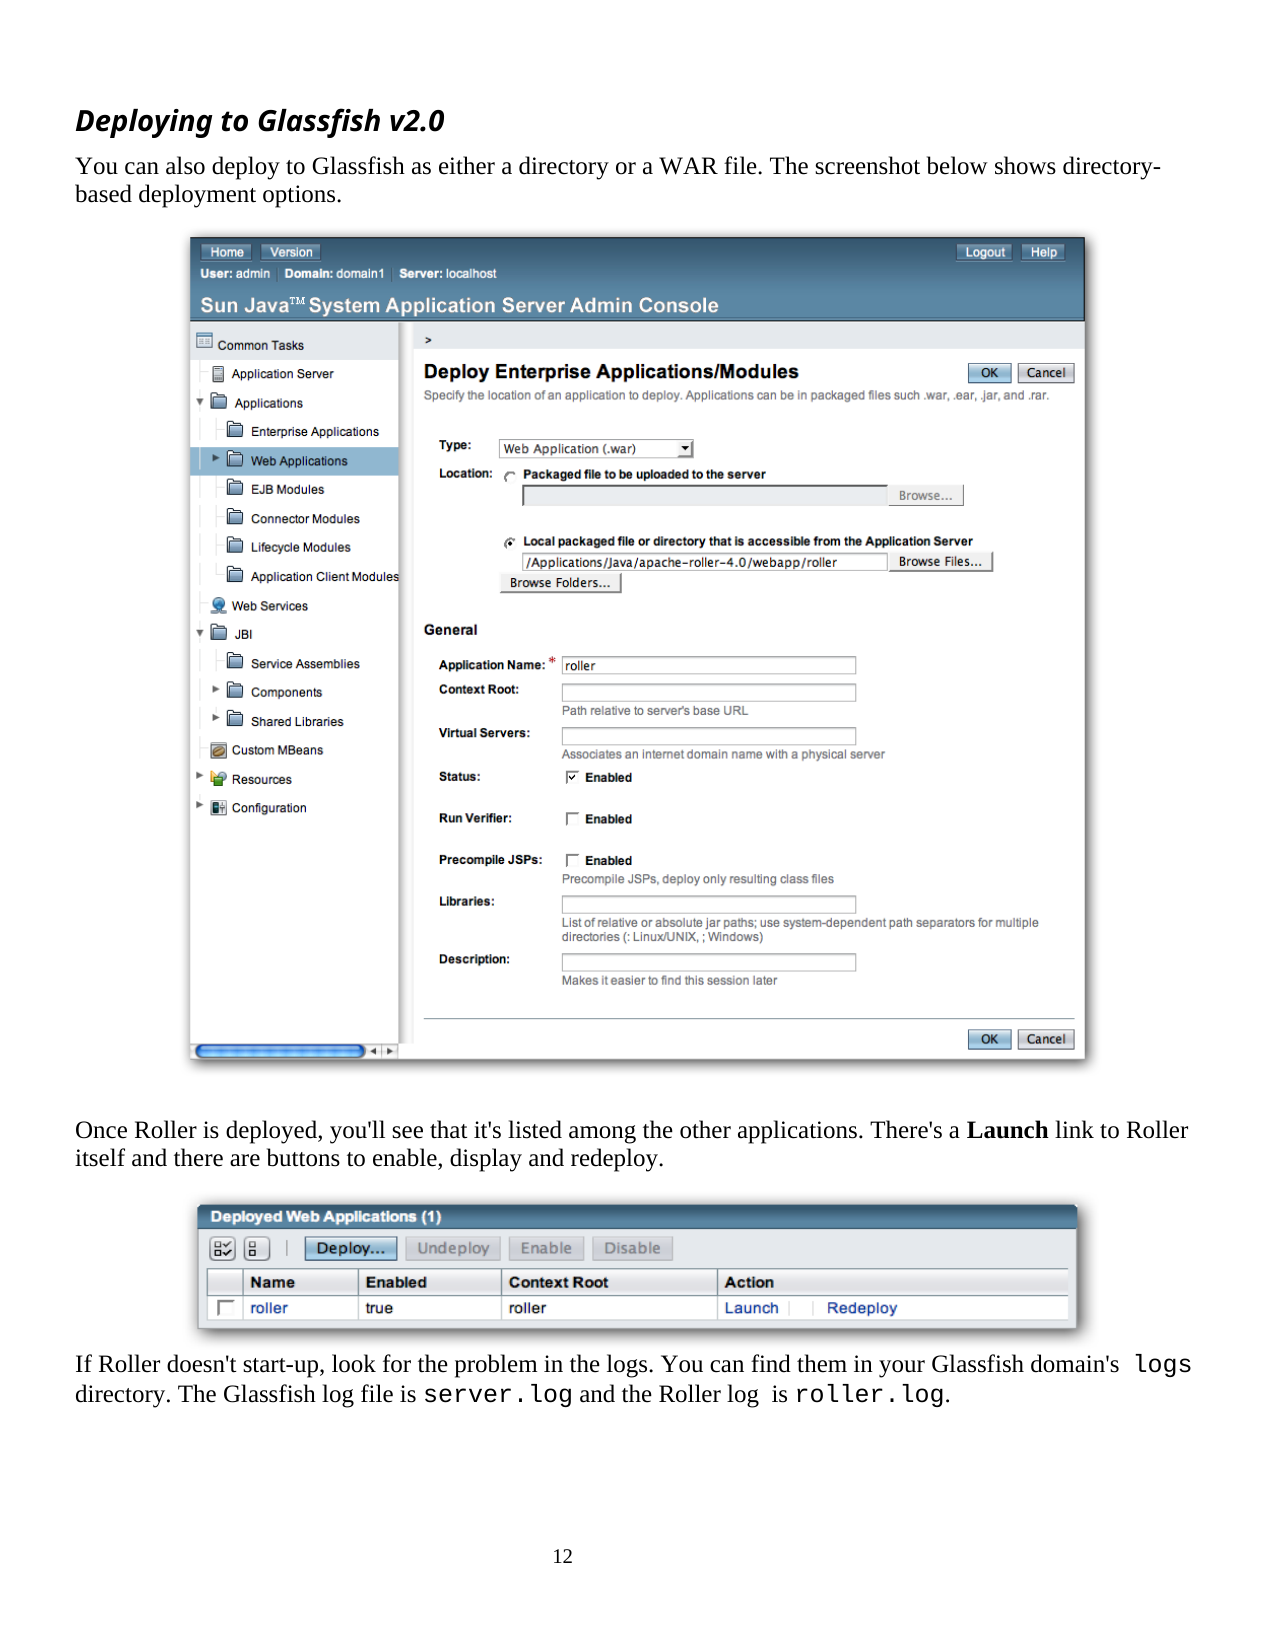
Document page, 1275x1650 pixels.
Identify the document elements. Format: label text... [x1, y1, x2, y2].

text Once Roller is deployed, you'll see that it's listed among the other applications. There's a Launch link to Roller itself and there are buttons to enable, display and redeploy. [75, 1116, 1200, 1172]
picture [173, 220, 1102, 1077]
text If Roller doesn't start-up, look for the problem in the logs. You can find them in your Glassfish domain's logs directory. The Glassfish log file is server.log and the Roller log is roller.log. [75, 1350, 1200, 1409]
subtitle Deploying to Glassfish v2.0 [75, 100, 1200, 140]
text You can also deploy to Glassfish as either a directory or a WAR file. The screenshot below shows directory-based deployment options. [75, 152, 1200, 208]
picture [175, 1184, 1100, 1350]
